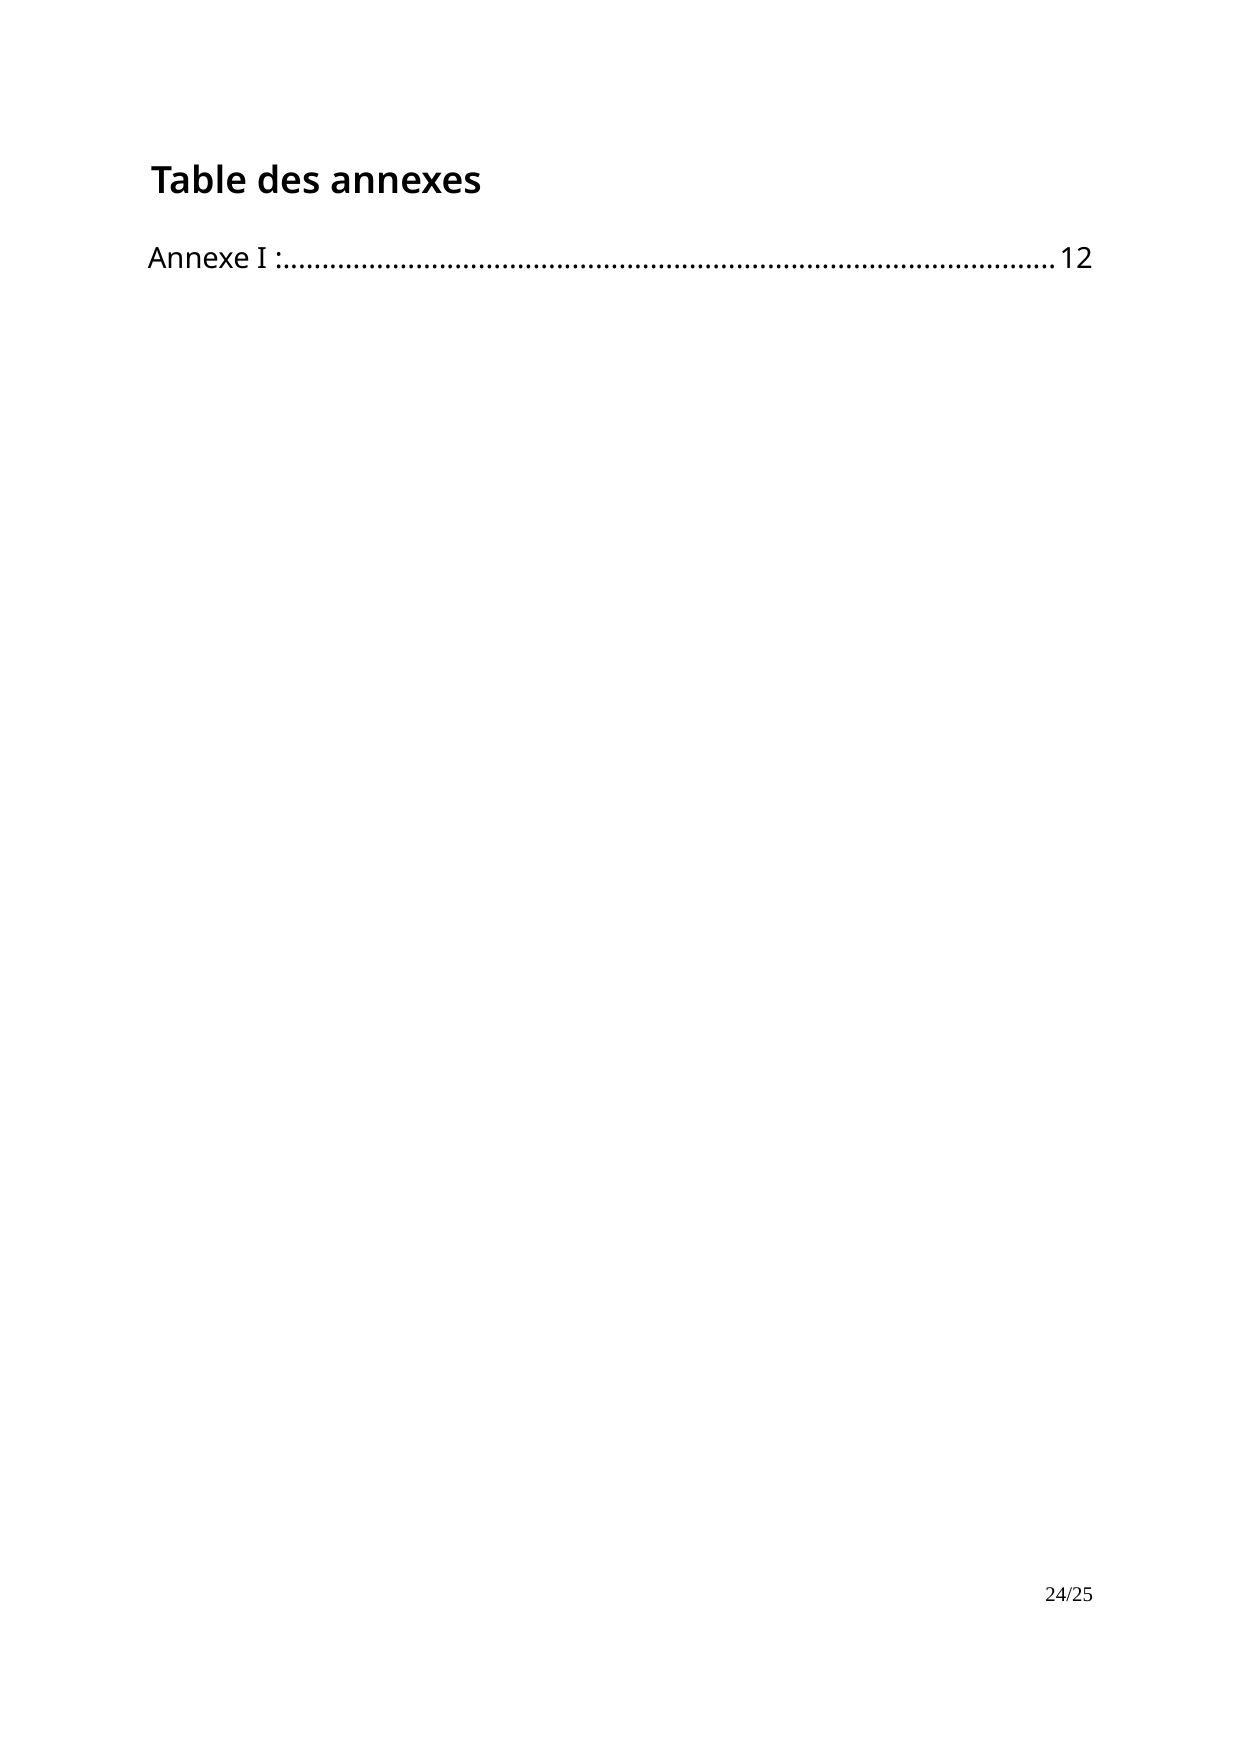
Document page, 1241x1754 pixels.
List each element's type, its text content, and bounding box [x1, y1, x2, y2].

text Annexe I : 12 [148, 237, 1093, 277]
subtitle Table des annexes [148, 151, 1093, 207]
